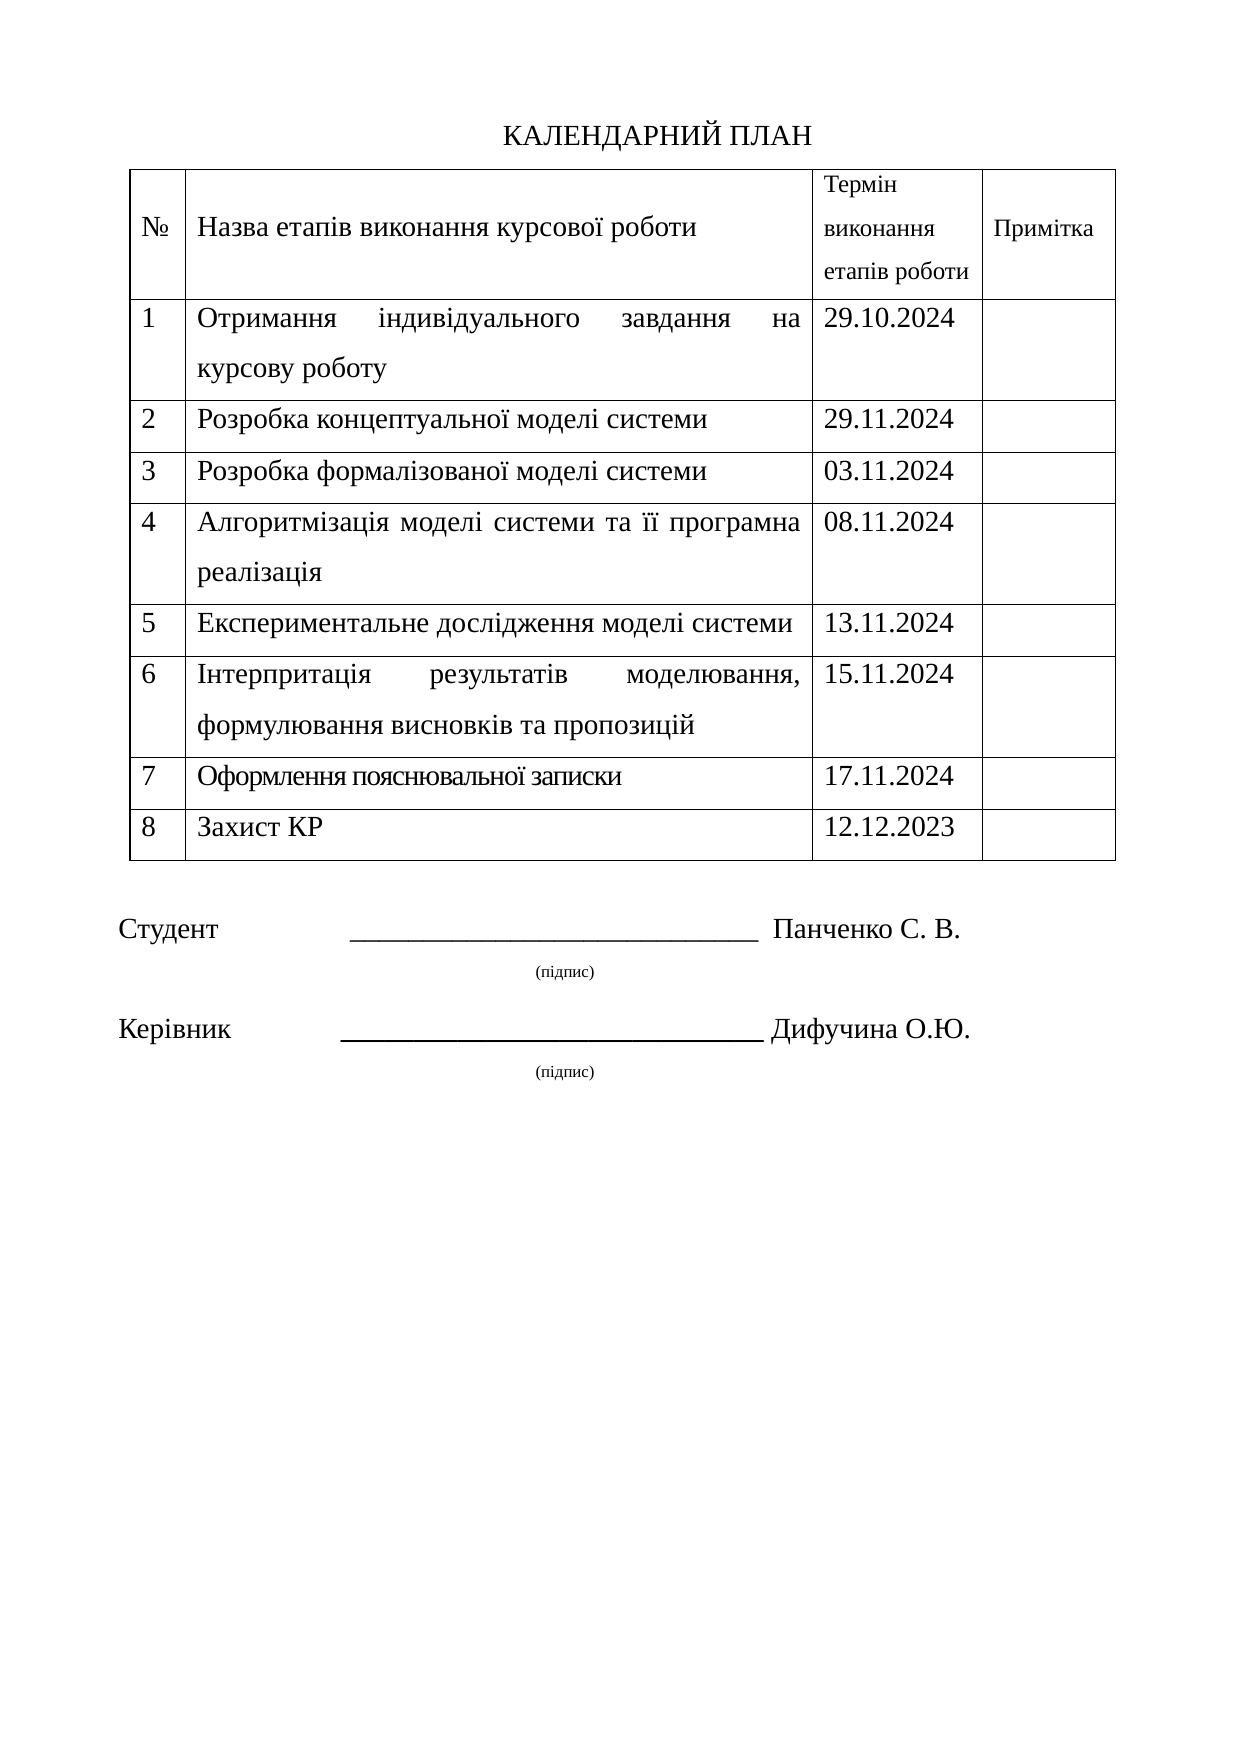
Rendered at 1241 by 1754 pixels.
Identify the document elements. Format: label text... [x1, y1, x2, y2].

table_cell [983, 504, 1115, 604]
text (підпис) [118, 1062, 1122, 1096]
table_cell 29.11.2024 [813, 401, 982, 452]
table_cell [983, 401, 1115, 452]
text КАЛЕНДАРНИЙ ПЛАН [193, 118, 1122, 152]
text Керівник _____________________________ Дифучина О.Ю. [118, 1012, 1122, 1045]
table_cell 5 [131, 605, 185, 656]
table_cell 2 [131, 401, 185, 452]
table_cell 4 [131, 504, 185, 604]
text (підпис) [118, 961, 1122, 995]
table_cell 17.11.2024 [813, 758, 982, 808]
table_cell [983, 300, 1115, 400]
table_header Примітка [983, 170, 1115, 299]
table_cell Отримання індивідуального завдання на курсову роботу [186, 300, 812, 400]
table_cell 7 [131, 758, 185, 808]
table_cell 6 [131, 657, 185, 757]
table_cell 03.11.2024 [813, 453, 982, 503]
table_cell Експериментальне дослідження моделі системи [186, 605, 812, 656]
table_cell [983, 758, 1115, 808]
table_cell Розробка формалізованої моделі системи [186, 453, 812, 503]
table_cell Розробка концептуальної моделі системи [186, 401, 812, 452]
table_cell 29.10.2024 [813, 300, 982, 400]
table_header Термін виконання етапів роботи [813, 170, 982, 299]
table_cell 8 [131, 810, 185, 860]
table_cell [983, 605, 1115, 656]
table_cell [983, 657, 1115, 757]
table_header Назва етапів виконання курсової роботи [186, 170, 812, 299]
table_cell 3 [131, 453, 185, 503]
table_cell 13.11.2024 [813, 605, 982, 656]
table_cell Захист КР [186, 810, 812, 860]
table_header № [131, 170, 185, 299]
table_cell 15.11.2024 [813, 657, 982, 757]
table_cell 08.11.2024 [813, 504, 982, 604]
table_cell [983, 810, 1115, 860]
table_cell 12.12.2023 [813, 810, 982, 860]
table_cell [983, 453, 1115, 503]
table_cell Інтерпритація результатів моделювання, формулювання висновків та пропозицій [186, 657, 812, 757]
table_cell Алгоритмізація моделі системи та її програмна реалізація [186, 504, 812, 604]
text Студент ____________________________ Панченко С. В. [118, 911, 1122, 944]
table_cell 1 [131, 300, 185, 400]
table_cell Оформлення пояснювальної записки [186, 758, 812, 808]
